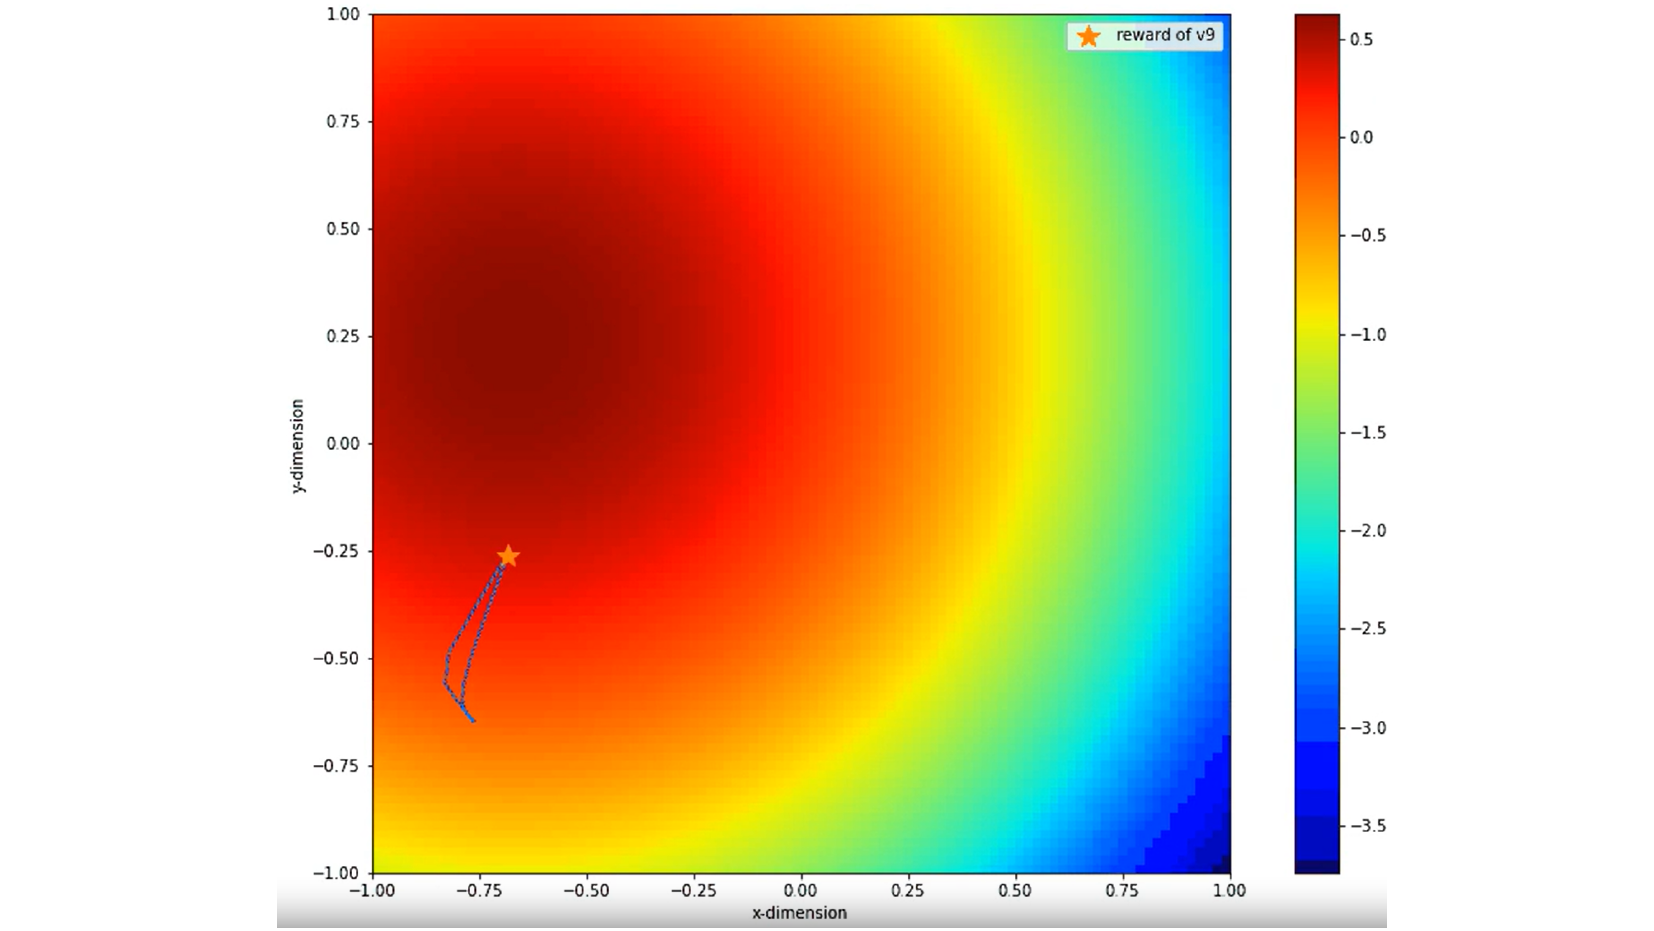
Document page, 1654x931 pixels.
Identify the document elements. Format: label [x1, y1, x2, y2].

picture [277, 0, 1387, 928]
